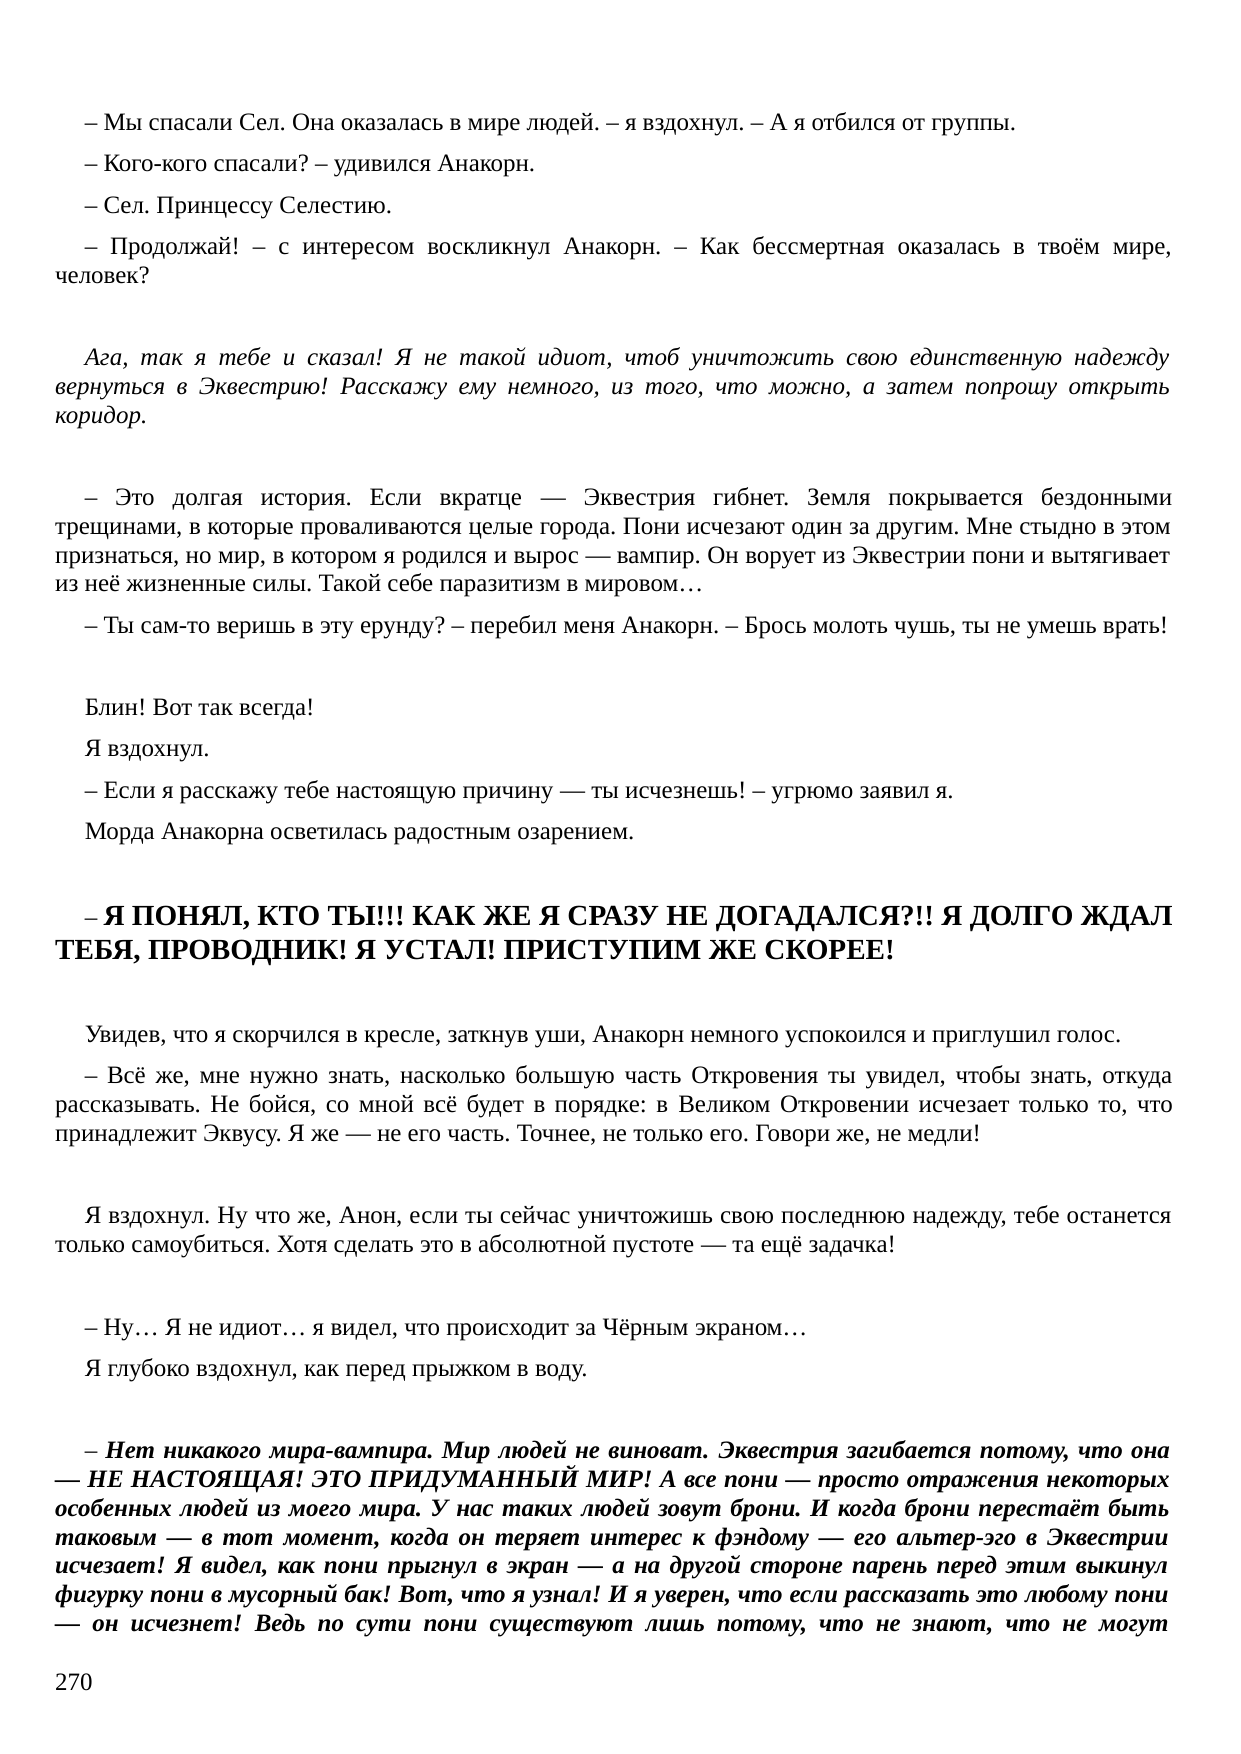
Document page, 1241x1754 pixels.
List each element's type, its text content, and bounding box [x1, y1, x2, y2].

text Я вздохнул. [55, 733, 1173, 762]
text – Всё же, мне нужно знать, насколько большую часть Откровения ты увидел, чтобы знать, откуда рассказывать. Не бойся, со мной всё будет в порядке: в Великом Откровении исчезает только то, что принадлежит Эквусу. Я же — не его часть. Точнее, не только его. Говори же, не медли! [55, 1061, 1173, 1147]
text Морда Анакорна осветилась радостным озарением. [55, 816, 1173, 845]
text Я глубоко вздохнул, как перед прыжком в воду. [55, 1353, 1173, 1382]
text – Продолжай! – с интересом воскликнул Анакорн. – Как бессмертная оказалась в твоём мире, человек? [55, 231, 1173, 288]
text Блин! Вот так всегда! [55, 692, 1173, 721]
text – Нет никакого мира-вампира. Мир людей не виноват. Эквестрия загибается потому, что она — НЕ НАСТОЯЩАЯ! ЭТО ПРИДУМАННЫЙ МИР! А все пони — просто отражения некоторых особенных людей из моего мира. У нас таких людей зовут брони. И когда брони перестаёт быть таковым — в тот момент, когда он теряет интерес к фэндому — его альтер-эго в Эквестрии исчезает! Я видел, как пони прыгнул в экран — а на другой стороне парень перед этим выкинул фигурку пони в мусорный бак! Вот, что я узнал! И я уверен, что если рассказать это любому пони — он исчезнет! Ведь по сути пони существуют лишь потому, что не знают, что не могут [55, 1436, 1173, 1637]
text – Мы спасали Сел. Она оказалась в мире людей. – я вздохнул. – А я отбился от группы. [55, 107, 1173, 136]
text Я вздохнул. Ну что же, Анон, если ты сейчас уничтожишь свою последнюю надежду, тебе останется только самоубиться. Хотя сделать это в абсолютной пустоте — та ещё задачка! [55, 1201, 1173, 1258]
text – Кого-кого спасали? – удивился Анакорн. [55, 148, 1173, 177]
text Увидев, что я скорчился в кресле, заткнув уши, Анакорн немного успокоился и приглушил голос. [55, 1019, 1173, 1048]
text – Ну… Я не идиот… я видел, что происходит за Чёрным экраном… [55, 1312, 1173, 1341]
text Ага, так я тебе и сказал! Я не такой идиот, чтоб уничтожить свою единственную надежду вернуться в Эквестрию! Расскажу ему немного, из того, что можно, а затем попрошу открыть коридор. [55, 342, 1173, 428]
text – Ты сам-то веришь в эту ерунду? – перебил меня Анакорн. – Брось молоть чушь, ты не умешь врать! [55, 610, 1173, 638]
text – Это долгая история. Если вкратце — Эквестрия гибнет. Земля покрывается бездонными трещинами, в которые проваливаются целые города. Пони исчезают один за другим. Мне стыдно в этом признаться, но мир, в котором я родился и вырос — вампир. Он ворует из Эквестрии пони и вытягивает из неё жизненные силы. Такой себе паразитизм в мировом… [55, 482, 1173, 597]
text – Я ПОНЯЛ, КТО ТЫ!!! КАК ЖЕ Я СРАЗУ НЕ ДОГАДАЛСЯ?!! Я ДОЛГО ЖДАЛ ТЕБЯ, ПРОВОДНИК! Я УСТАЛ! ПРИСТУПИМ ЖЕ СКОРЕЕ! [55, 898, 1173, 966]
text – Если я расскажу тебе настоящую причину — ты исчезнешь! – угрюмо заявил я. [55, 775, 1173, 803]
text – Сел. Принцессу Селестию. [55, 190, 1173, 218]
